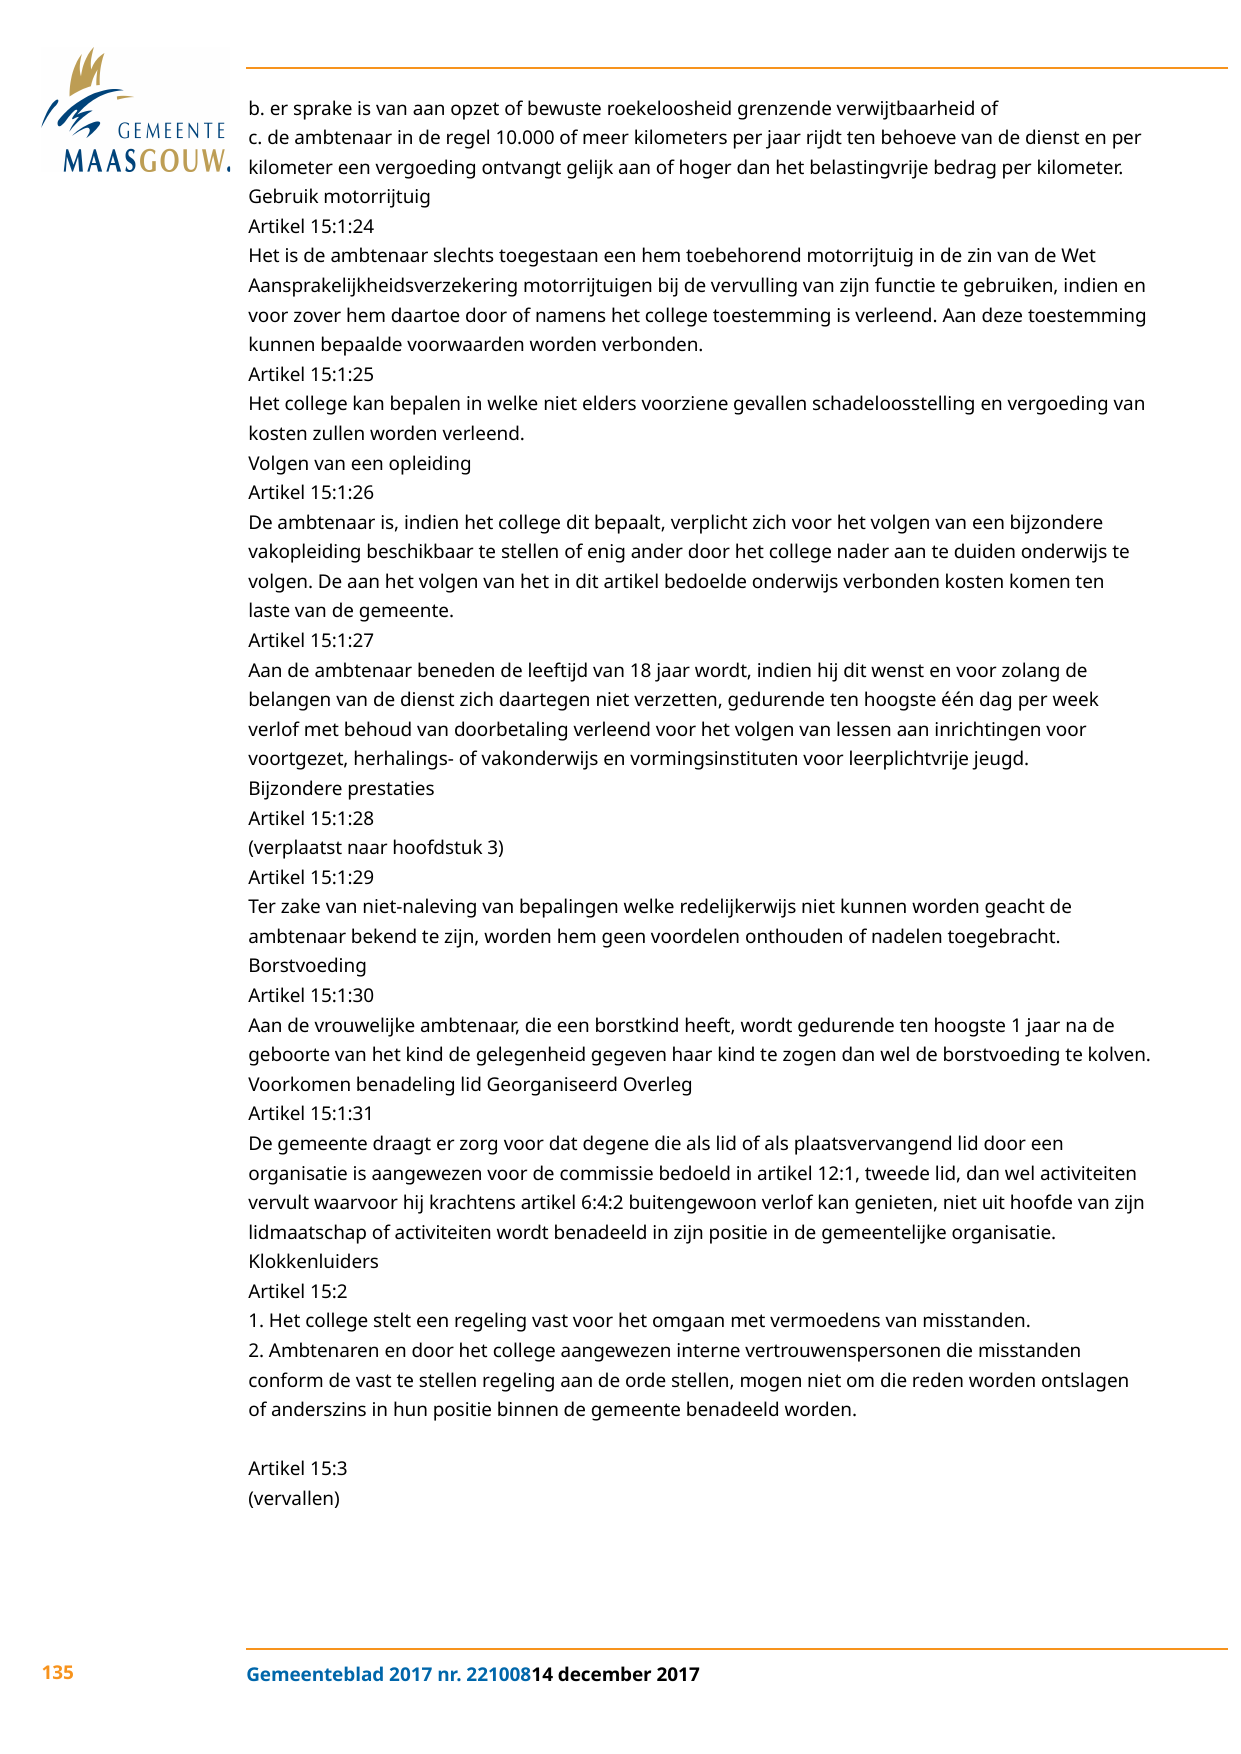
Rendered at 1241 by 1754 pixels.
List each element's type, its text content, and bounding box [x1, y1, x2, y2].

text Volgen van een opleiding [248, 450, 1152, 476]
text (verplaatst naar hoofdstuk 3) [248, 834, 1152, 860]
text Artikel 15:1:24 [248, 213, 1152, 239]
text Het is de ambtenaar slechts toegestaan een hem toebehorend motorrijtuig in de zin van de Wet Aansprakelijkheidsverzekering motorrijtuigen bij de vervulling van zijn functie te gebruiken, indien en voor zover hem daartoe door of namens het college toestemming is verleend. Aan deze toestemming kunnen bepaalde voorwaarden worden verbonden. [248, 243, 1152, 357]
text Aan de ambtenaar beneden de leeftijd van 18 jaar wordt, indien hij dit wenst en voor zolang de belangen van de dienst zich daartegen niet verzetten, gedurende ten hoogste één dag per week verlof met behoud van doorbetaling verleend voor het volgen van lessen aan inrichtingen voor voortgezet, herhalings- of vakonderwijs en vormingsinstituten voor leerplichtvrije jeugd. [248, 657, 1152, 771]
text Artikel 15:1:28 [248, 805, 1152, 831]
text Artikel 15:1:31 [248, 1101, 1152, 1126]
text (vervallen) [248, 1485, 1152, 1511]
text De ambtenaar is, indien het college dit bepaalt, verplicht zich voor het volgen van een bijzondere vakopleiding beschikbaar te stellen of enig ander door het college nader aan te duiden onderwijs te volgen. De aan het volgen van het in dit artikel bedoelde onderwijs verbonden kosten komen ten laste van de gemeente. [248, 509, 1152, 623]
text Het college kan bepalen in welke niet elders voorziene gevallen schadeloosstelling en vergoeding van kosten zullen worden verleend. [248, 391, 1152, 446]
text Voorkomen benadeling lid Georganiseerd Overleg [248, 1071, 1152, 1097]
text Artikel 15:1:25 [248, 361, 1152, 387]
text Artikel 15:3 [248, 1456, 1152, 1481]
text Artikel 15:1:29 [248, 864, 1152, 890]
text c. de ambtenaar in de regel 10.000 of meer kilometers per jaar rijdt ten behoeve van de dienst en per kilometer een vergoeding ontvangt gelijk aan of hoger dan het belastingvrije bedrag per kilometer. [248, 124, 1152, 180]
text b. er sprake is van aan opzet of bewuste roekeloosheid grenzende verwijtbaarheid of [248, 95, 1152, 121]
text Aan de vrouwelijke ambtenaar, die een borstkind heeft, wordt gedurende ten hoogste 1 jaar na de geboorte van het kind de gelegenheid gegeven haar kind te zogen dan wel de borstvoeding te kolven. [248, 1012, 1152, 1067]
text 1. Het college stelt een regeling vast voor het omgaan met vermoedens van misstanden. [248, 1308, 1152, 1333]
text Ter zake van niet-naleving van bepalingen welke redelijkerwijs niet kunnen worden geacht de ambtenaar bekend te zijn, worden hem geen voordelen onthouden of nadelen toegebracht. [248, 893, 1152, 949]
text Gebruik motorrijtuig [248, 183, 1152, 209]
text Artikel 15:2 [248, 1278, 1152, 1304]
text Klokkenluiders [248, 1248, 1152, 1274]
text Artikel 15:1:26 [248, 479, 1152, 505]
text Borstvoeding [248, 953, 1152, 978]
text Artikel 15:1:27 [248, 627, 1152, 653]
text 2. Ambtenaren en door het college aangewezen interne vertrouwenspersonen die misstanden conform de vast te stellen regeling aan de orde stellen, mogen niet om die reden worden ontslagen of anderszins in hun positie binnen de gemeente benadeeld worden. [248, 1337, 1152, 1422]
text De gemeente draagt er zorg voor dat degene die als lid of als plaatsvervangend lid door een organisatie is aangewezen voor de commissie bedoeld in artikel 12:1, tweede lid, dan wel activiteiten vervult waarvoor hij krachtens artikel 6:4:2 buitengewoon verlof kan genieten, niet uit hoofde van zijn lidmaatschap of activiteiten wordt benadeeld in zijn positie in de gemeentelijke organisatie. [248, 1130, 1152, 1245]
picture [41, 47, 231, 172]
text Bijzondere prestaties [248, 775, 1152, 801]
text Artikel 15:1:30 [248, 982, 1152, 1008]
